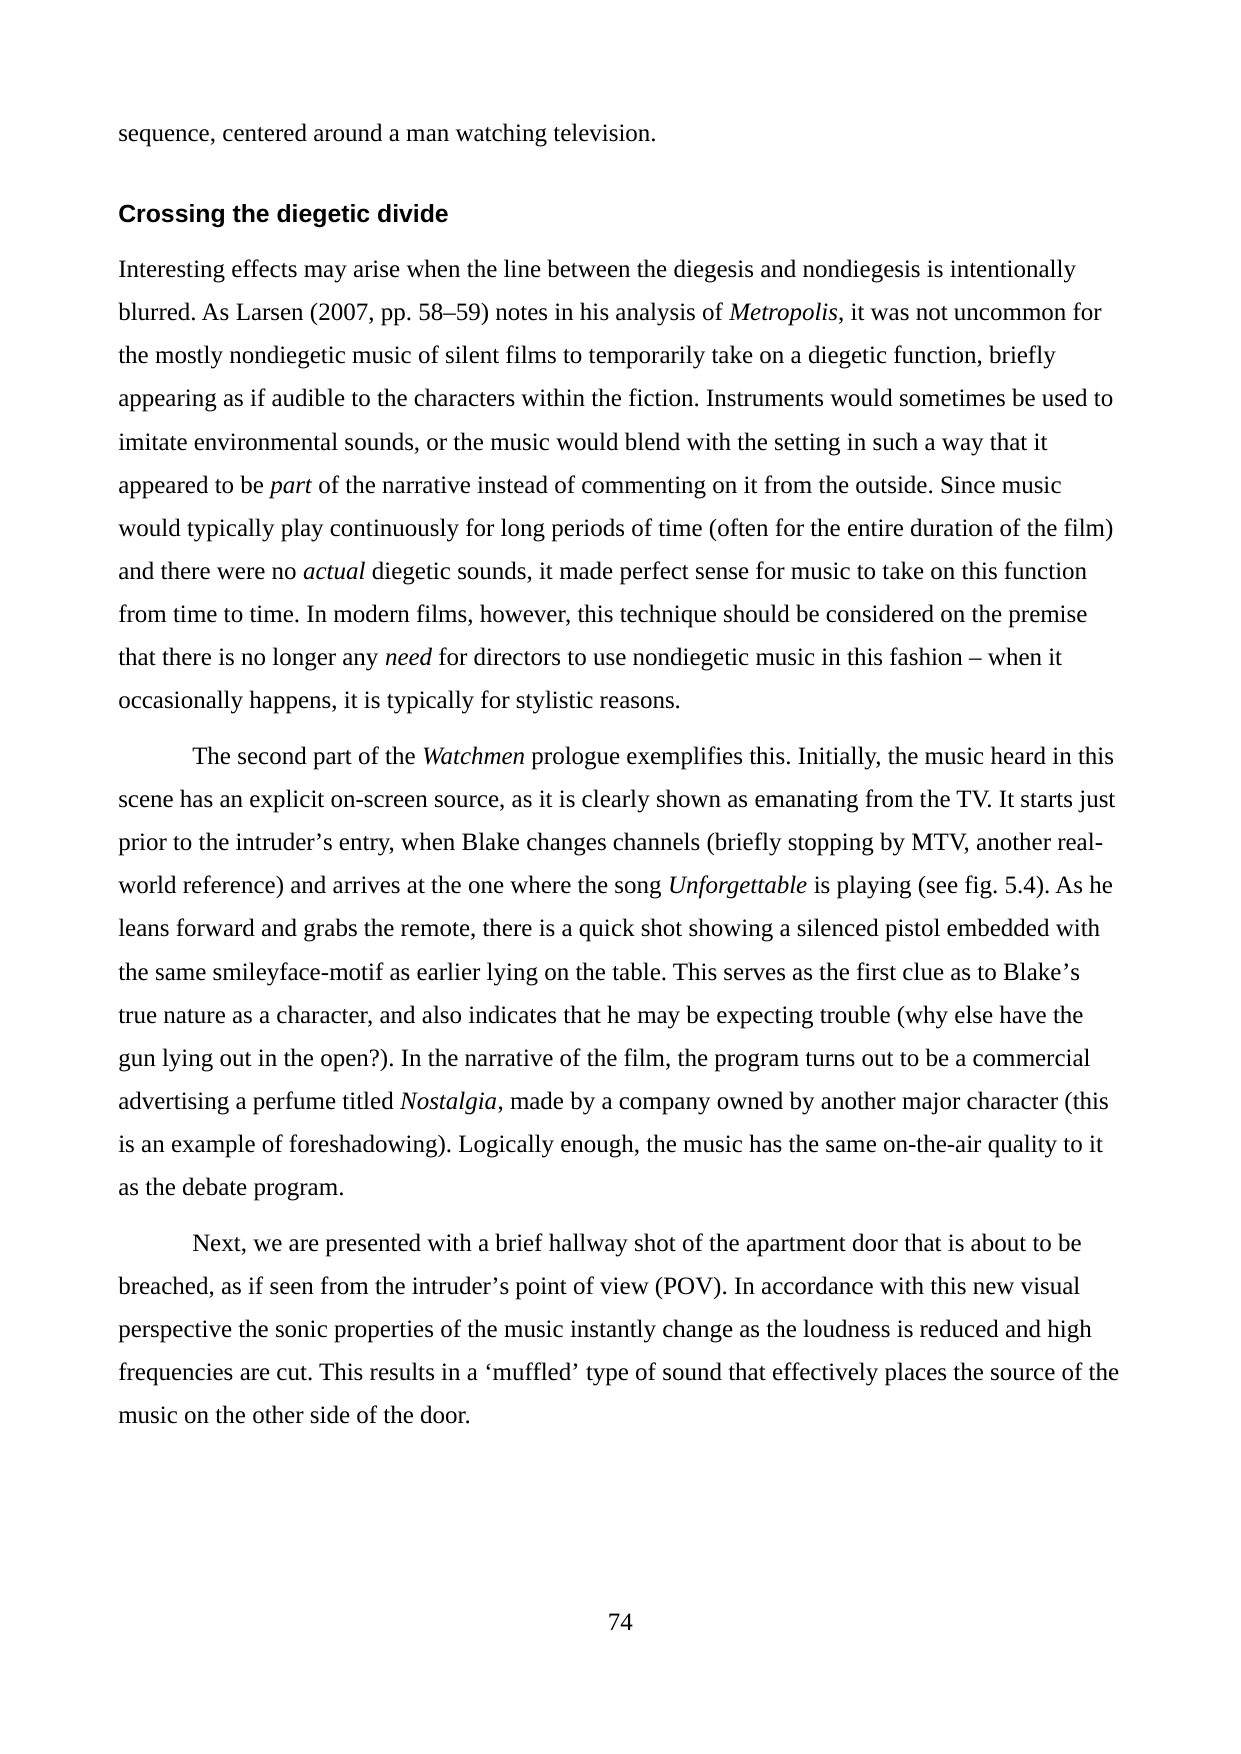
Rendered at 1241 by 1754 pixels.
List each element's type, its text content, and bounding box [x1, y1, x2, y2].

text sequence, centered around a man watching television. [118, 118, 1122, 147]
text Interesting effects may arise when the line between the diegesis and nondiegesis is intentionally blurred. As Larsen (2007, pp. 58–59) notes in his analysis of Metropolis, it was not uncommon for the mostly nondiegetic music of silent films to temporarily take on a diegetic function, briefly appearing as if audible to the characters within the fiction. Instruments would sometimes be used to imitate environmental sounds, or the music would blend with the setting in such a way that it appeared to be part of the narrative instead of commenting on it from the outside. Since music would typically play continuously for long periods of time (often for the entire duration of the film) and there were no actual diegetic sounds, it made perfect sense for music to take on this function from time to time. In modern films, however, this technique should be considered on the premise that there is no longer any need for directors to use nondiegetic music in this fashion – when it occasionally happens, it is typically for stylistic reasons. [118, 254, 1122, 714]
text Next, we are presented with a brief hallway shot of the apartment door that is about to be breached, as if seen from the intruderʼs point of view (POV). In accordance with this new visual perspective the sonic properties of the music instantly change as the loudness is reduced and high frequencies are cut. This results in a ʻmuffledʼ type of sound that effectively places the source of the music on the other side of the door. [118, 1228, 1122, 1429]
text The second part of the Watchmen prologue exemplifies this. Initially, the music heard in this scene has an explicit on-screen source, as it is clearly shown as emanating from the TV. It starts just prior to the intruderʼs entry, when Blake changes channels (briefly stopping by MTV, another real-world reference) and arrives at the one where the song Unforgettable is playing (see fig. 5.4). As he leans forward and grabs the remote, there is a quick shot showing a silenced pistol embedded with the same smileyface-motif as earlier lying on the table. This serves as the first clue as to Blakeʼs true nature as a character, and also indicates that he may be expecting trouble (why else have the gun lying out in the open?). In the narrative of the film, the program turns out to be a commercial advertising a perfume titled Nostalgia, made by a company owned by another major character (this is an example of foreshadowing). Logically enough, the music has the same on-the-air quality to it as the debate program. [118, 741, 1122, 1201]
subtitle Crossing the diegetic divide [118, 199, 1122, 227]
